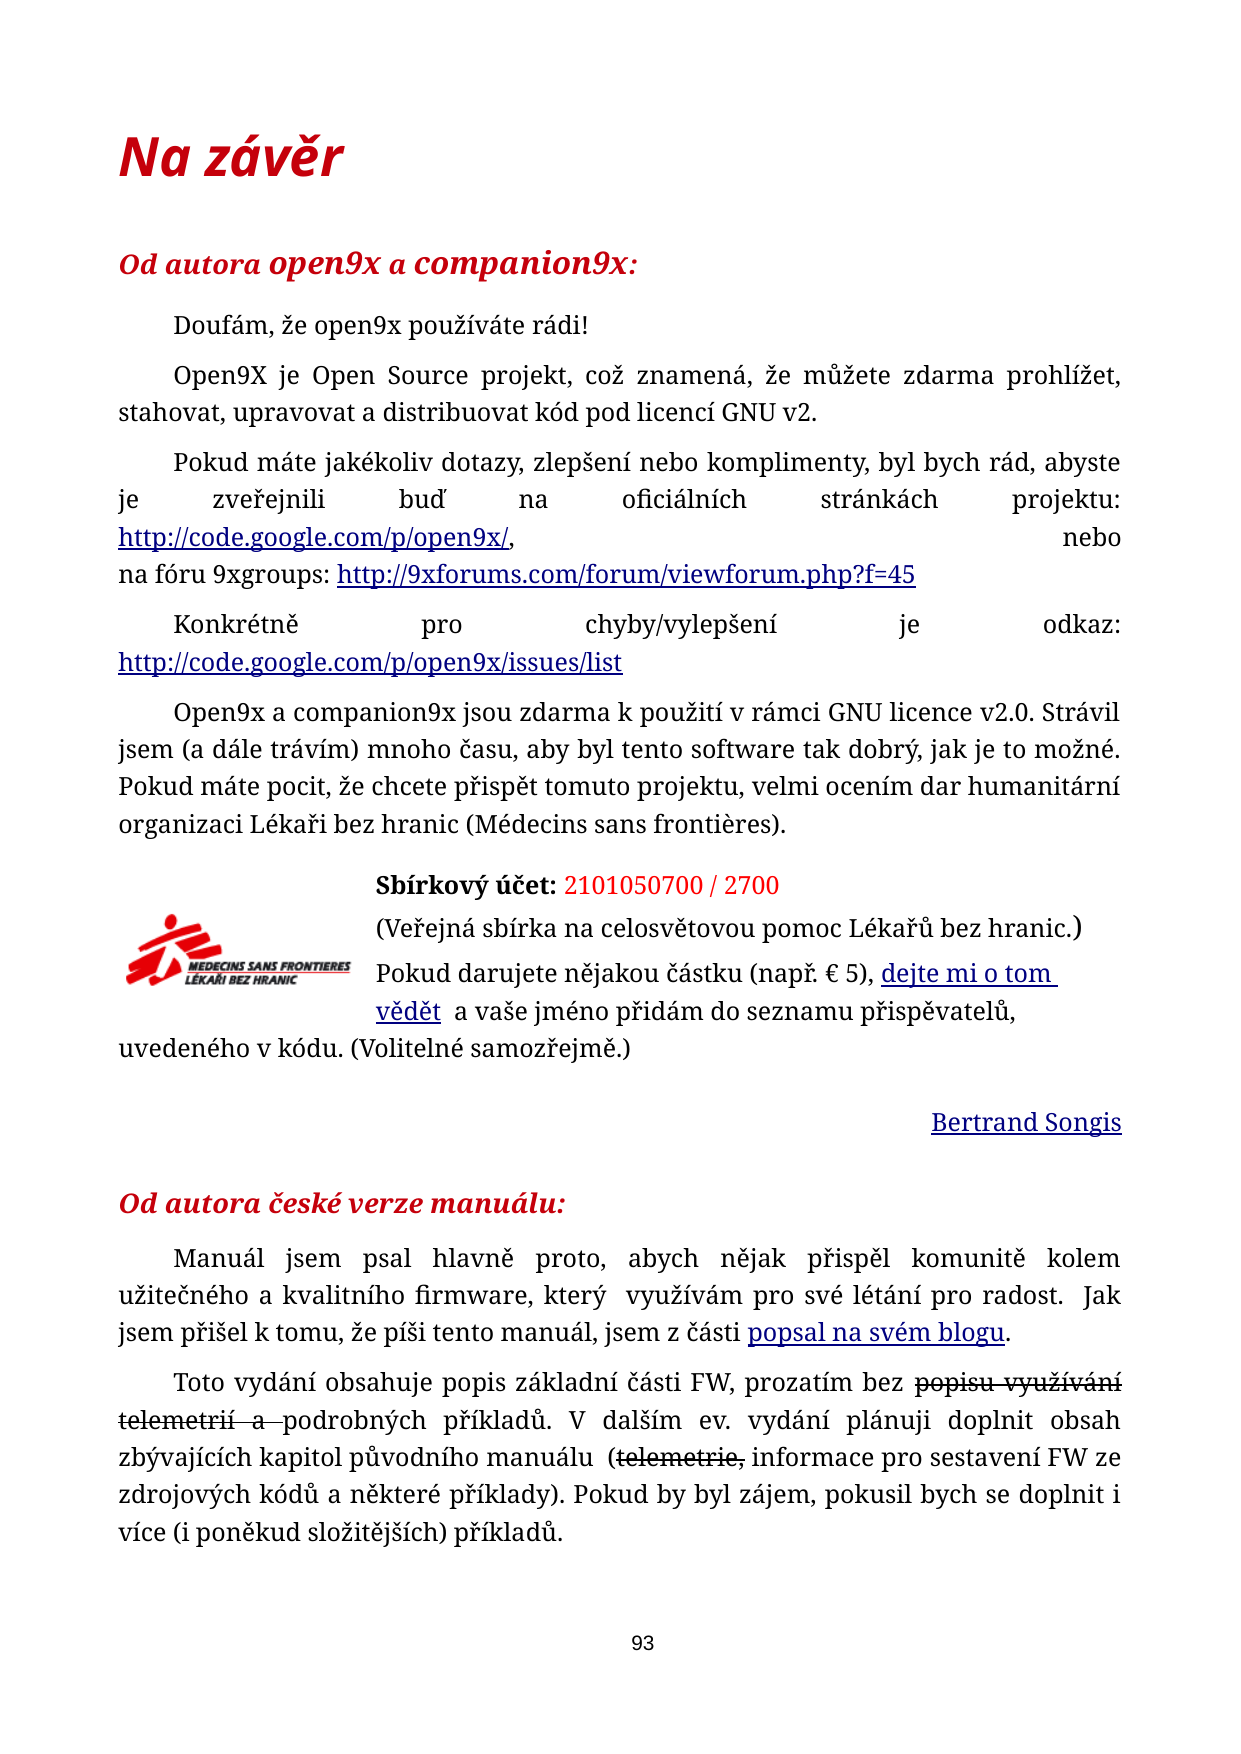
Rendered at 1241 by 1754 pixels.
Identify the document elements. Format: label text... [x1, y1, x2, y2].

text Konkrétně pro chyby/vylepšení je odkaz: http://code.google.com/p/open9x/issues/list [118, 607, 1122, 678]
subtitle Na závěr [118, 118, 1122, 192]
subtitle Od autora české verze manuálu: [118, 1185, 1122, 1222]
subtitle Od autora open9x a companion9x: [118, 241, 1122, 283]
text Sbírkový účet: 2101050700 / 2700 (Veřejná sbírka na celosvětovou pomoc Lékařů bez hranic.) [118, 868, 1122, 946]
text Toto vydání obsahuje popis základní části FW, prozatím bez popisu využívání telemetrií a podrobných příkladů. V dalším ev. vydání plánuji doplnit obsah zbývajících kapitol pů­vodního manuálu (telemetrie, informace pro sestavení FW ze zdrojových kódů a některé příklady). Pokud by byl zájem, pokusil bych se doplnit i více (i poněkud složitějších) příkla­dů. [118, 1365, 1122, 1548]
text Pokud darujete nějakou částku (např. € 5), dejte mi o tom vědět a vaše jméno přidám do seznamu přispěvatelů, uvedeného v kódu. (Volitelné samozřejmě.) [118, 956, 1122, 1065]
text Manuál jsem psal hlavně proto, abych nějak přispěl komunitě kolem užitečného a kvalit­ního firmware, který využívám pro své létání pro radost. Jak jsem přišel k tomu, že píši tento manuál, jsem z části popsal na svém blogu. [118, 1240, 1122, 1349]
text Doufám, že open9x používáte rádi! [118, 308, 1122, 342]
text Open9X je Open Source projekt, což znamená, že můžete zdarma prohlížet, stahovat, upravovat a distribuovat kód pod licencí GNU v2. [118, 357, 1122, 429]
picture [120, 884, 358, 1016]
text Open9x a companion9x jsou zdarma k použití v rámci GNU licence v2.0. Strávil jsem (a dále trávím) mnoho času, aby byl tento software tak dobrý, jak je to možné. Pokud máte pocit, že chcete přispět tomuto projektu, velmi ocením dar humanitární organizaci Lékaři bez hranic (Médecins sans frontières). [118, 694, 1122, 840]
text Pokud máte jakékoliv dotazy, zlepšení nebo komplimenty, byl bych rád, abyste je zve­řejnili buď na oficiálních stránkách projektu: http://code.google.com/p/open9x/, nebo na fóru 9xgroups: http://9xforums.com/forum/viewforum.php?f=45 [118, 445, 1122, 591]
